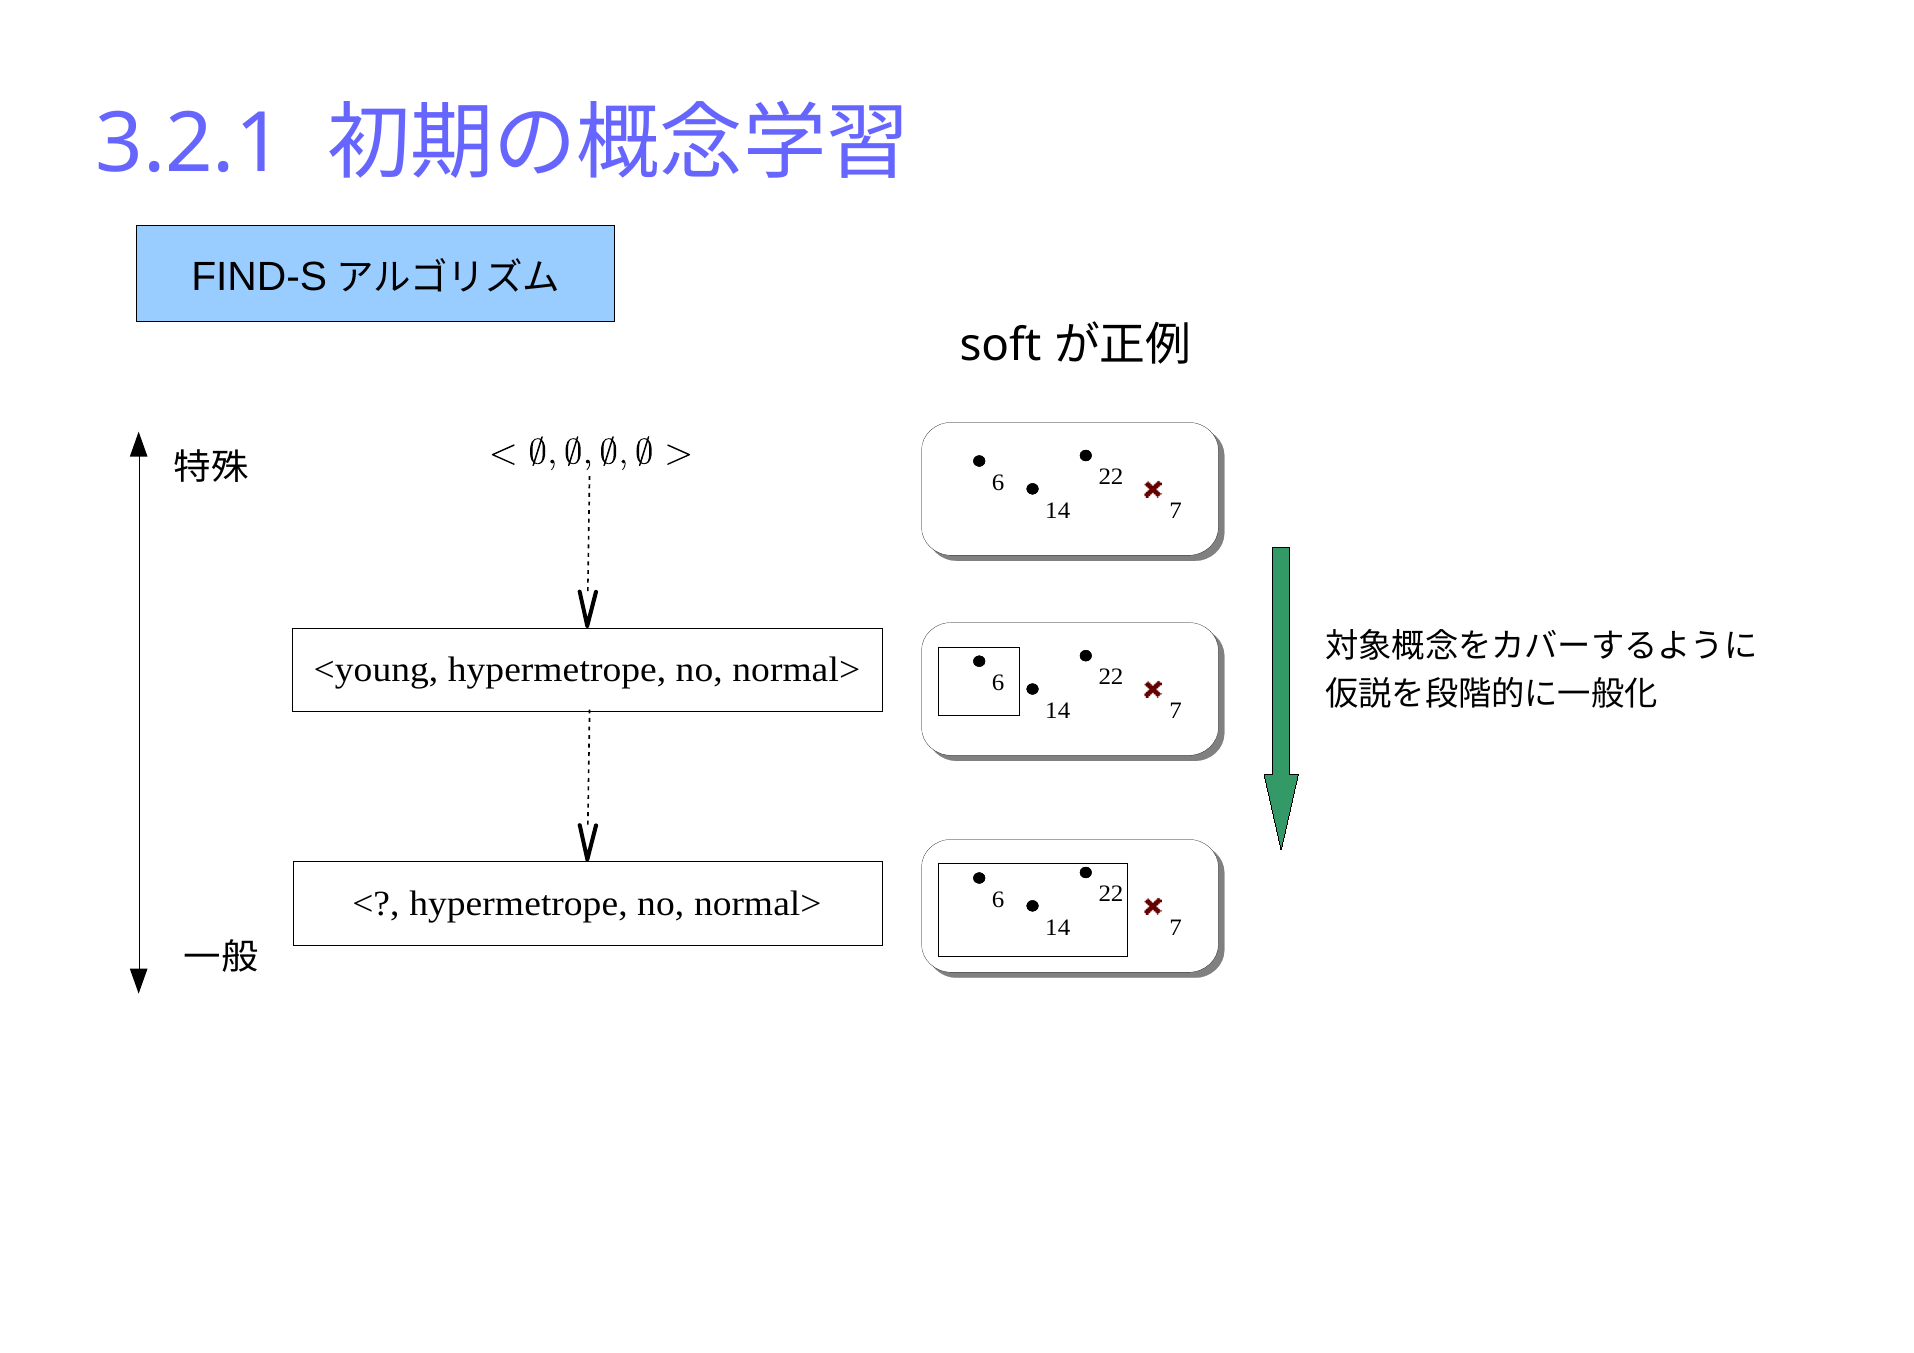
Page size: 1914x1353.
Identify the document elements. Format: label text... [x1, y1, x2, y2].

picture [129, 422, 1231, 999]
text_box [1264, 547, 1299, 850]
text_box FIND-Sアルゴリズム [136, 225, 615, 322]
text_box softが正例 [944, 300, 1209, 384]
text_box 対象概念をカバーするように 仮説を段階的に一般化 [1310, 611, 1865, 758]
title 3.2.1 初期の概念学習 [95, 53, 1818, 226]
